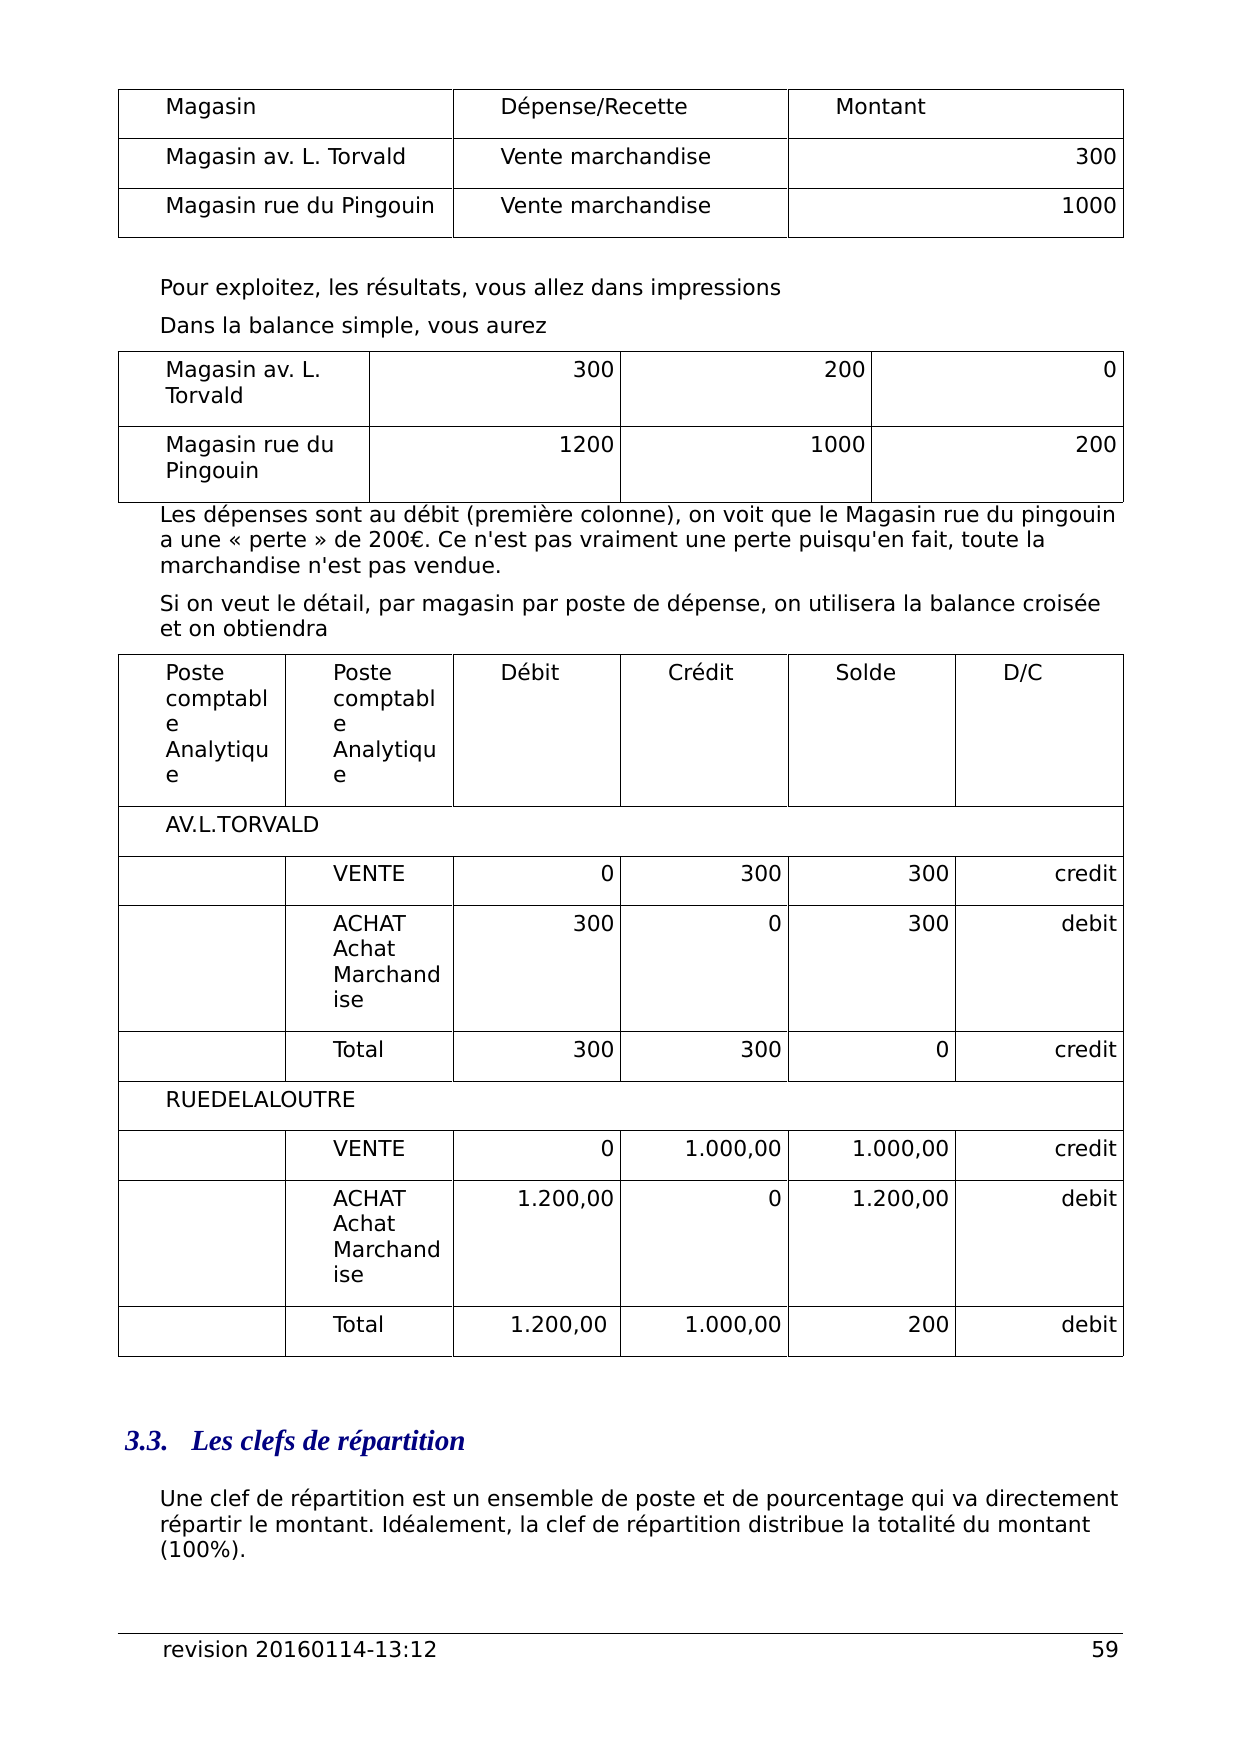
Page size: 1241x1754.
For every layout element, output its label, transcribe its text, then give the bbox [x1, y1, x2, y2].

text Les dépenses sont au débit (première colonne), on voit que le Magasin rue du pingouin a une « perte » de 200€. Ce n'est pas vraiment une perte puisqu'en fait, toute la marchandise n'est pas vendue. [159, 503, 1123, 578]
table_cell RUEDELALOUTRE [119, 1082, 1123, 1130]
table_header D/C [956, 655, 1123, 806]
table_cell ACHAT Achat Marchandise [286, 1181, 452, 1306]
table_header 0 [872, 352, 1123, 426]
table_cell 0 [454, 1131, 620, 1180]
table_cell debit [956, 1181, 1123, 1306]
table_cell [119, 1032, 285, 1081]
table_cell 1.000,00 [789, 1131, 955, 1180]
table_cell [119, 1307, 285, 1356]
text Dans la balance simple, vous aurez [159, 313, 1123, 339]
table_cell 200 [872, 427, 1123, 502]
table_cell 0 [454, 857, 620, 905]
table_cell Magasin av. L. Torvald [119, 139, 452, 188]
table_cell credit [956, 1032, 1123, 1081]
table_cell 300 [789, 906, 955, 1031]
table_header Montant [789, 90, 1123, 138]
table_cell Magasin rue du Pingouin [119, 427, 369, 502]
table_cell Vente marchandise [454, 139, 787, 188]
table_cell VENTE [286, 857, 452, 905]
table_cell 300 [789, 857, 955, 905]
table_header Poste comptable Analytique [119, 655, 285, 806]
table_cell VENTE [286, 1131, 452, 1180]
table_cell 200 [789, 1307, 955, 1356]
table_cell [119, 906, 285, 1031]
table_header Magasin av. L. Torvald [119, 352, 369, 426]
table_cell credit [956, 857, 1123, 905]
text Pour exploitez, les résultats, vous allez dans impressions [159, 275, 1123, 301]
subtitle Les clefs de répartition [117, 1423, 1123, 1457]
table_cell debit [956, 906, 1123, 1031]
table_header Dépense/Recette [454, 90, 787, 138]
table_header Magasin [119, 90, 452, 138]
table_cell 1.000,00 [621, 1307, 787, 1356]
table_cell 0 [621, 906, 787, 1031]
table_cell 0 [789, 1032, 955, 1081]
table_header 200 [621, 352, 871, 426]
table_cell [119, 857, 285, 905]
table_cell [119, 1131, 285, 1180]
table_cell ACHAT Achat Marchandise [286, 906, 452, 1031]
table_cell 300 [621, 857, 787, 905]
table_header Débit [454, 655, 620, 806]
table_cell Total [286, 1307, 452, 1356]
table_header 300 [370, 352, 620, 426]
table_cell Total [286, 1032, 452, 1081]
table_cell 300 [454, 1032, 620, 1081]
table_cell Magasin rue du Pingouin [119, 189, 452, 237]
table_header Solde [789, 655, 955, 806]
table_cell 1.000,00 [621, 1131, 787, 1180]
table_cell 300 [621, 1032, 787, 1081]
table_cell 1.200,00 [789, 1181, 955, 1306]
text Si on veut le détail, par magasin par poste de dépense, on utilisera la balance croisée et on obtiendra [159, 591, 1123, 642]
table_cell credit [956, 1131, 1123, 1180]
table_header Poste comptable Analytique [286, 655, 452, 806]
table_header Crédit [621, 655, 787, 806]
table_cell 1.200,00 [454, 1307, 620, 1356]
table_cell 300 [789, 139, 1123, 188]
table_cell [119, 1181, 285, 1306]
table_cell 300 [454, 906, 620, 1031]
table_cell debit [956, 1307, 1123, 1356]
table_cell AV.L.TORVALD [119, 807, 1123, 856]
text Une clef de répartition est un ensemble de poste et de pourcentage qui va directement répartir le montant. Idéalement, la clef de répartition distribue la totalité du montant (100%). [159, 1486, 1123, 1563]
table_cell 1.200,00 [454, 1181, 620, 1306]
table_cell 0 [621, 1181, 787, 1306]
table_cell 1200 [370, 427, 620, 502]
table_cell 1000 [789, 189, 1123, 237]
table_cell Vente marchandise [454, 189, 787, 237]
table_cell 1000 [621, 427, 871, 502]
